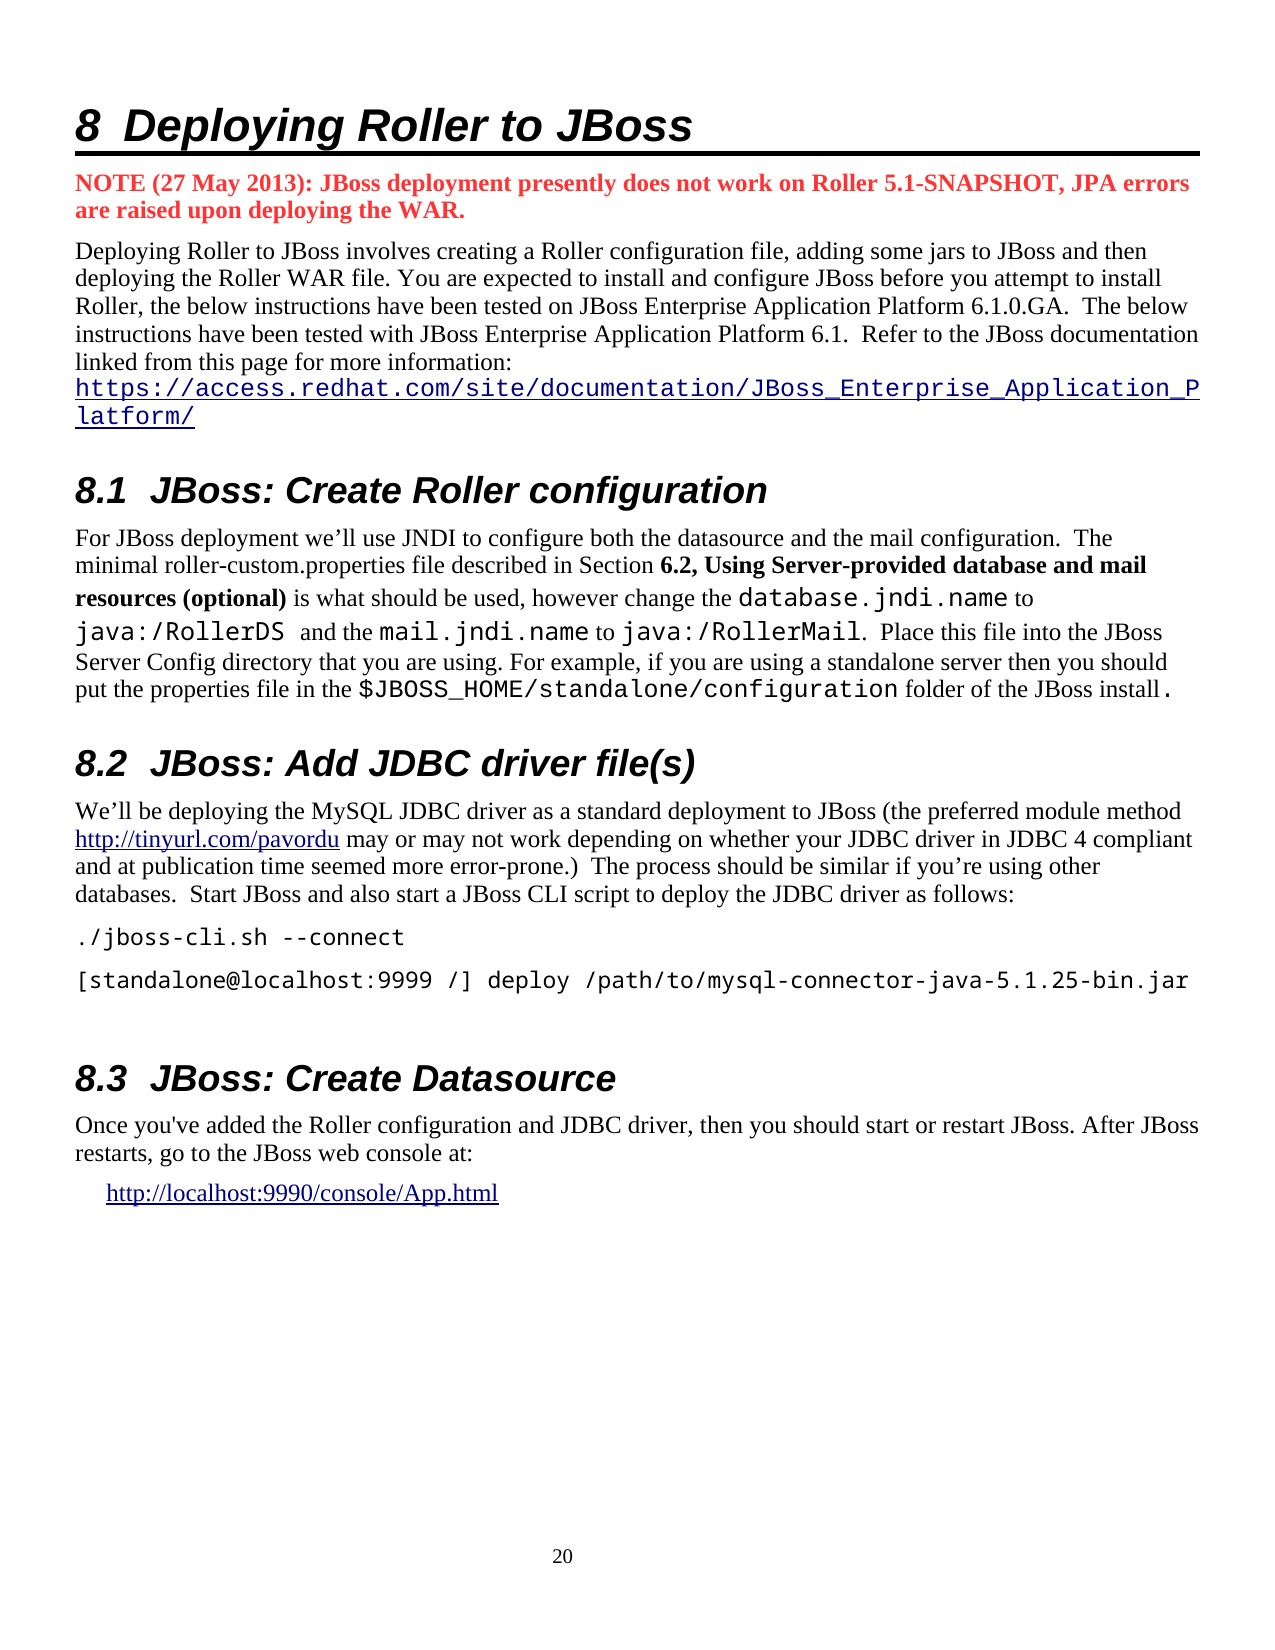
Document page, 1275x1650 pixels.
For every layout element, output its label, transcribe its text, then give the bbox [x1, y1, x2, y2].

subtitle JBoss: Create Datasource [75, 1057, 1200, 1099]
text For JBoss deployment we’ll use JNDI to configure both the datasource and the mail configuration. The minimal roller-custom.properties file described in Section 6.2, Using Server-provided database and mail resources (optional) is what should be used, however change the database.jndi.name to java:/RollerDS and the mail.jndi.name to java:/RollerMail. Place this file into the JBoss Server Config directory that you are using. For example, if you are using a standalone server then you should put the properties file in the $JBOSS_HOME/standalone/configuration folder of the JBoss install. [75, 524, 1200, 705]
subtitle JBoss: Add JDBC driver file(s) [75, 743, 1200, 784]
text NOTE (27 May 2013): JBoss deployment presently does not work on Roller 5.1-SNAPSHOT, JPA errors are raised upon deploying the WAR. [75, 169, 1200, 224]
text [standalone@localhost:9999 /] deploy /path/to/mysql-connector-java-5.1.25-bin.jar [75, 964, 1200, 995]
subtitle Deploying Roller to JBoss [75, 100, 1200, 151]
text Deploying Roller to JBoss involves creating a Roller configuration file, adding some jars to JBoss and then deploying the Roller WAR file. You are expected to install and configure JBoss before you attempt to install Roller, the below instructions have been tested on JBoss Enterprise Application Platform 6.1.0.GA. The below instructions have been tested with JBoss Enterprise Application Platform 6.1. Refer to the JBoss documentation linked from this page for more information: https://access.redhat.com/site/documentation/JBoss_Enterprise_Application_P [75, 237, 1200, 399]
text We’ll be deploying the MySQL JDBC driver as a standard deployment to JBoss (the preferred module method http://tinyurl.com/pavordu may or may not work depending on whether your JDBC driver in JDBC 4 compliant and at publication time seemed more error-prone.) The process should be similar if you’re using other databases. Start JBoss and also start a JBoss CLI script to deploy the JDBC driver as follows: [75, 797, 1200, 908]
text http://localhost:9990/console/App.html [75, 1179, 1200, 1207]
text Once you've added the Roller configuration and JDBC driver, then you should start or restart JBoss. After JBoss restarts, go to the JBoss web console at: [75, 1112, 1200, 1167]
subtitle JBoss: Create Roller configuration [75, 469, 1200, 511]
text ./jboss-cli.sh --connect [75, 920, 1200, 952]
text latform/ [75, 400, 1200, 432]
